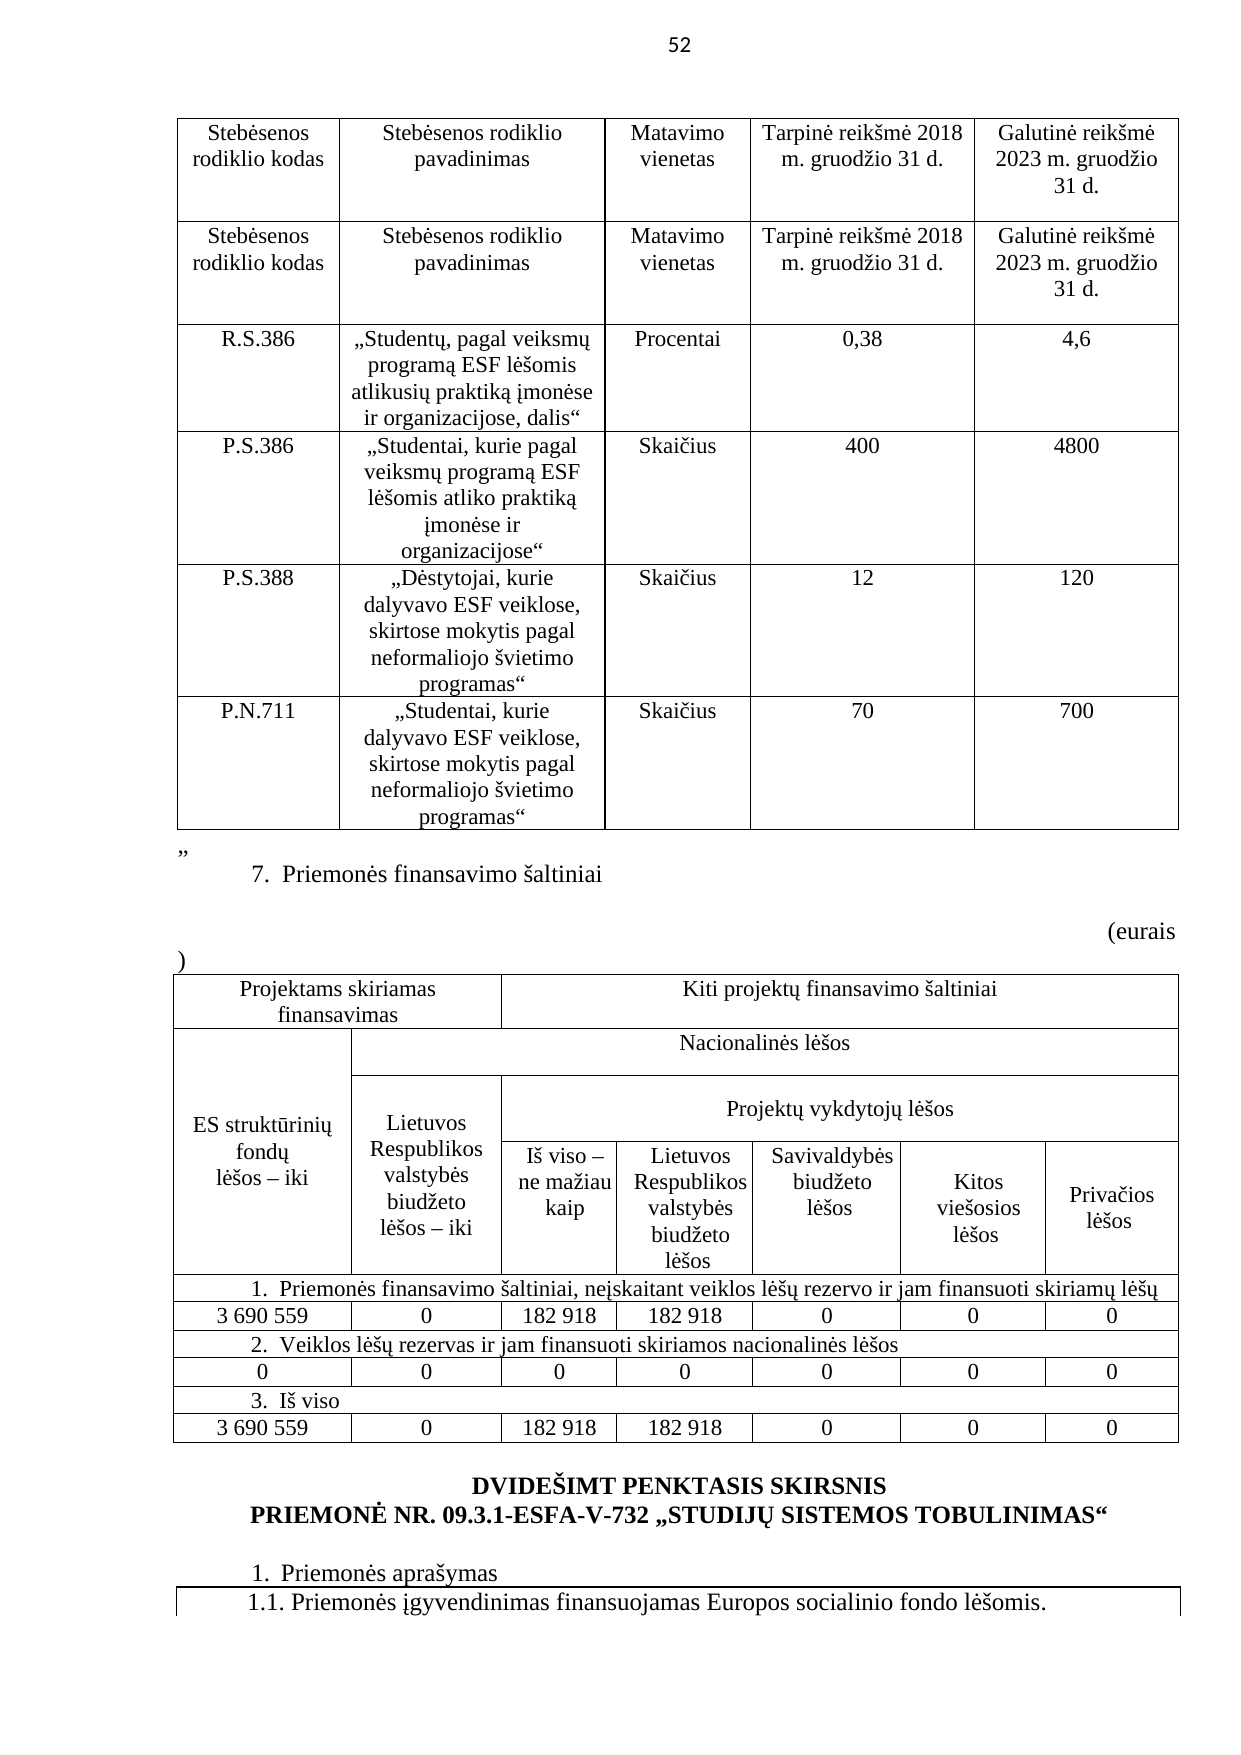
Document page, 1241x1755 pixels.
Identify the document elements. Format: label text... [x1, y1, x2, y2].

table_cell Procentai [606, 325, 750, 431]
table_cell 182 918 [617, 1302, 752, 1329]
text 7. Priemonės finansavimo šaltiniai [251, 859, 1181, 888]
table_cell 0 [1046, 1414, 1178, 1442]
table_cell 4800 [975, 432, 1178, 563]
table_cell Savivaldybės biudžeto lėšos [753, 1142, 900, 1273]
table_header Stebėsenos rodiklio pavadinimas [340, 119, 604, 221]
table_cell Skaičius [606, 697, 750, 829]
table_header Stebėsenos rodiklio kodas [178, 119, 339, 221]
table_cell 0 [753, 1302, 900, 1329]
table_cell Iš viso – ne mažiau kaip [502, 1142, 616, 1273]
table_cell 0 [753, 1414, 900, 1442]
table_cell 0 [1046, 1302, 1178, 1329]
table_cell R.S.386 [178, 325, 339, 431]
table_cell 0 [174, 1358, 351, 1386]
table_cell 120 [975, 565, 1178, 696]
table_cell Kitos viešosios lėšos [901, 1142, 1045, 1273]
table_cell Lietuvos Respublikos valstybės biudžeto lėšos – iki [352, 1076, 501, 1273]
table_cell „Dėstytojai, kurie dalyvavo ESF veiklose, skirtose mokytis pagal neformaliojo švietimo programas“ [340, 565, 604, 696]
table_header 1.1. Priemonės įgyvendinimas finansuojamas Europos socialinio fondo lėšomis. [177, 1588, 1180, 1616]
table_cell 182 918 [502, 1414, 616, 1442]
table_header Matavimo vienetas [606, 119, 750, 221]
table_cell P.S.386 [178, 432, 339, 563]
table_cell P.N.711 [178, 697, 339, 829]
table_cell 0,38 [751, 325, 974, 431]
table_cell Projektų vykdytojų lėšos [502, 1076, 1178, 1141]
table_cell 0 [502, 1358, 616, 1386]
table_cell 4,6 [975, 325, 1178, 431]
table_cell 3 690 559 [174, 1302, 351, 1329]
table_cell 700 [975, 697, 1178, 829]
table_cell Privačios lėšos [1046, 1142, 1178, 1273]
text PRIEMONĖ NR. 09.3.1-ESFA-V-732 „STUDIJŲ SISTEMOS TOBULINIMAS“ [177, 1500, 1181, 1529]
table_cell 0 [901, 1358, 1045, 1386]
table_cell 3 690 559 [174, 1414, 351, 1442]
table_cell Stebėsenos rodiklio kodas [178, 222, 339, 324]
table_cell 182 918 [617, 1414, 752, 1442]
table_cell 0 [352, 1414, 501, 1442]
table_cell „Studentai, kurie dalyvavo ESF veiklose, skirtose mokytis pagal neformaliojo švietimo programas“ [340, 697, 604, 829]
table_header Kiti projektų finansavimo šaltiniai [502, 975, 1178, 1028]
table_cell Stebėsenos rodiklio pavadinimas [340, 222, 604, 324]
table_cell 0 [617, 1358, 752, 1386]
table_cell 0 [1046, 1358, 1178, 1386]
table_cell 0 [901, 1414, 1045, 1442]
table_cell 0 [753, 1358, 900, 1386]
table_cell 0 [352, 1358, 501, 1386]
table_cell Lietuvos Respublikos valstybės biudžeto lėšos [617, 1142, 752, 1273]
table_header Projektams skiriamas finansavimas [174, 975, 501, 1028]
table_cell 1. Priemonės finansavimo šaltiniai, neįskaitant veiklos lėšų rezervo ir jam finansuoti skiriamų lėšų [174, 1275, 1178, 1301]
table_cell „Studentų, pagal veiksmų programą ESF lėšomis atlikusių praktiką įmonėse ir organizacijose, dalis“ [340, 325, 604, 431]
table_cell Nacionalinės lėšos [352, 1029, 1178, 1075]
table_cell 2. Veiklos lėšų rezervas ir jam finansuoti skiriamos nacionalinės lėšos [174, 1331, 1178, 1357]
table_cell ES struktūrinių fondų lėšos – iki [174, 1029, 351, 1273]
table_cell 0 [352, 1302, 501, 1329]
table_cell 12 [751, 565, 974, 696]
text 1. Priemonės aprašymas [251, 1558, 1181, 1586]
text DVIDEŠIMT PENKTASIS SKIRSNIS [177, 1471, 1181, 1500]
table_cell 400 [751, 432, 974, 563]
table_cell Matavimo vienetas [606, 222, 750, 324]
table_cell 0 [901, 1302, 1045, 1329]
table_header Tarpinė reikšmė 2018 m. gruodžio 31 d. [751, 119, 974, 221]
table_cell 3. Iš viso [174, 1387, 1178, 1413]
text (eurais) [177, 916, 1181, 974]
table_cell Skaičius [606, 432, 750, 563]
table_cell P.S.388 [178, 565, 339, 696]
table_cell 182 918 [502, 1302, 616, 1329]
text „ [177, 830, 1181, 859]
table_header Galutinė reikšmė 2023 m. gruodžio 31 d. [975, 119, 1178, 221]
table_cell Skaičius [606, 565, 750, 696]
table_cell 70 [751, 697, 974, 829]
table_cell „Studentai, kurie pagal veiksmų programą ESF lėšomis atliko praktiką įmonėse ir organizacijose“ [340, 432, 604, 563]
table_cell Tarpinė reikšmė 2018 m. gruodžio 31 d. [751, 222, 974, 324]
table_cell Galutinė reikšmė 2023 m. gruodžio 31 d. [975, 222, 1178, 324]
